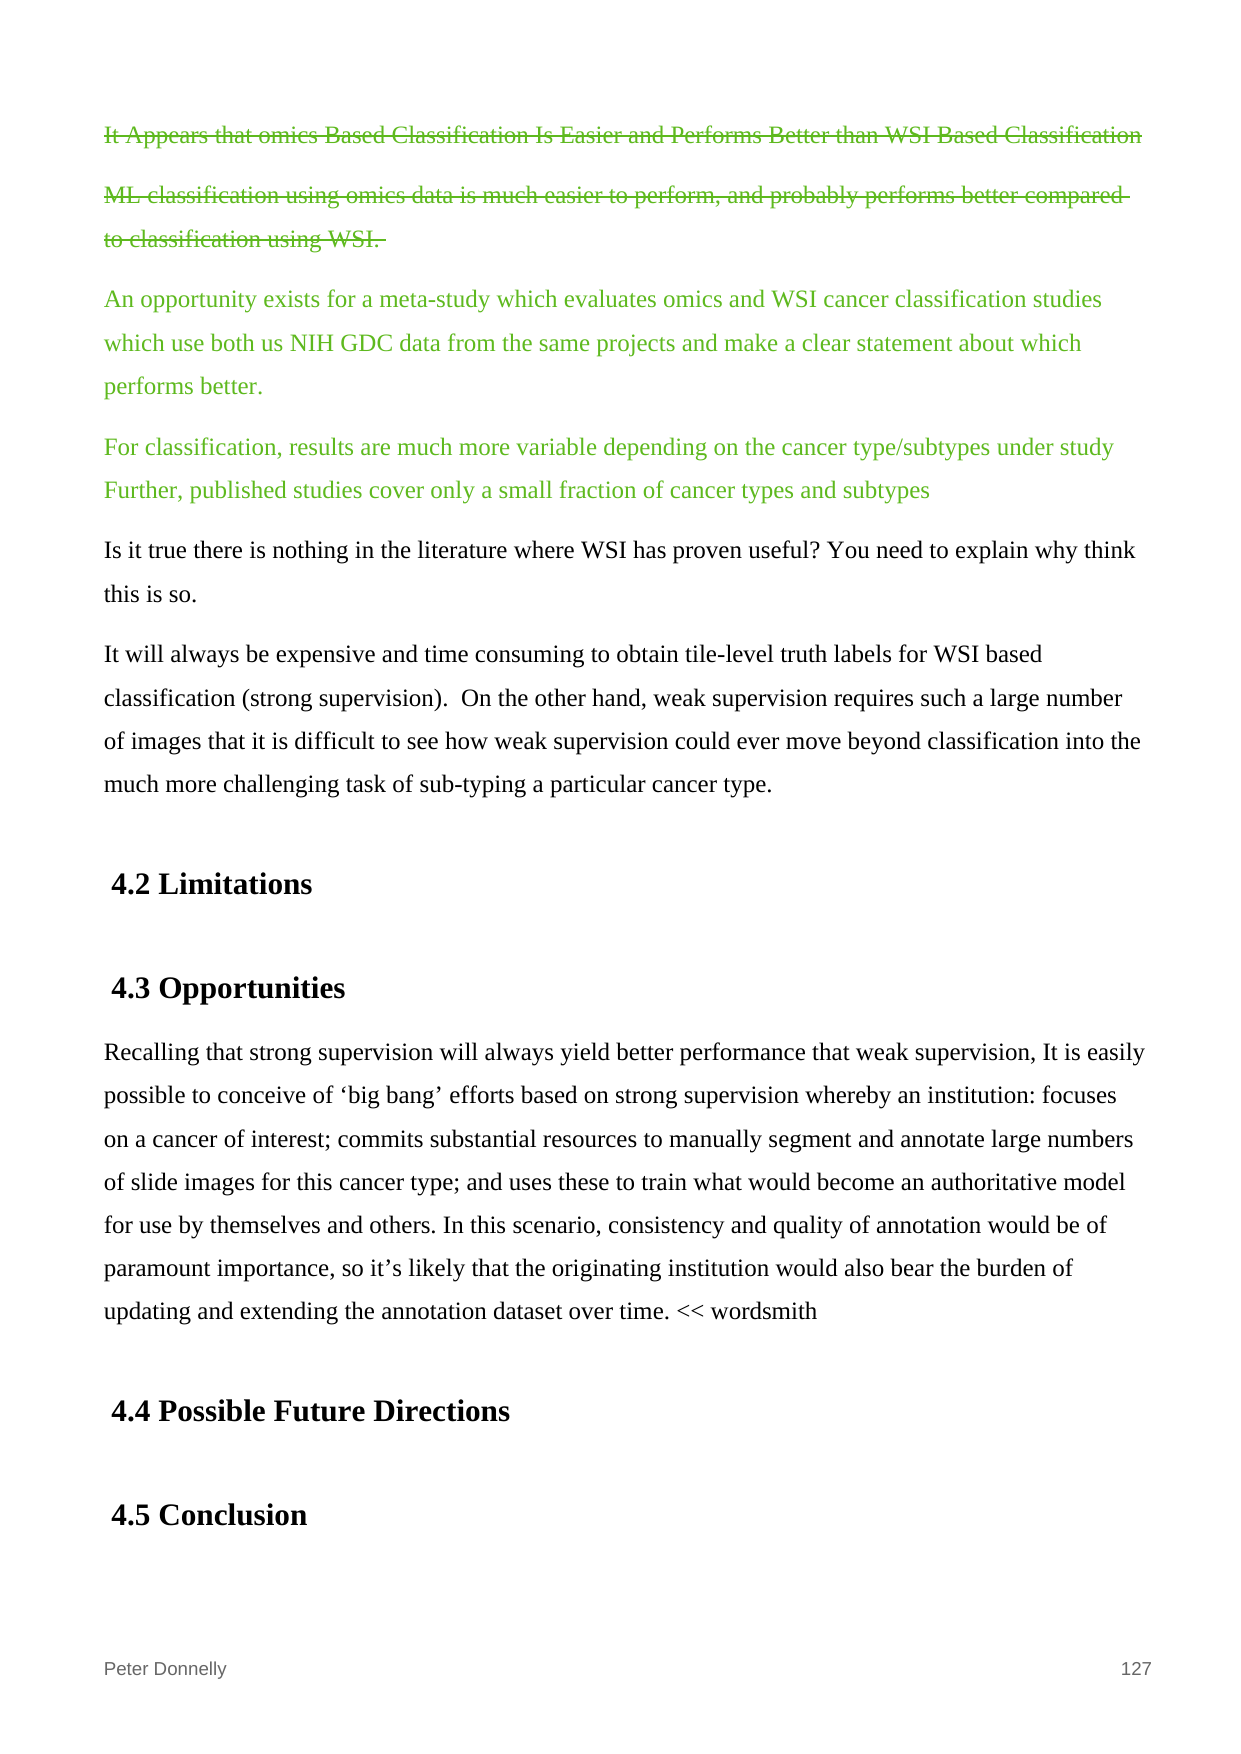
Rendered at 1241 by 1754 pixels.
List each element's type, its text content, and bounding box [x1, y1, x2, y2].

subtitle Possible Future Directions [103, 1392, 1146, 1428]
subtitle Limitations [103, 865, 1146, 901]
text An opportunity exists for a meta-study which evaluates omics and WSI cancer classification studies which use both us NIH GDC data from the same projects and make a clear statement about which performs better. [103, 284, 1146, 399]
text Recalling that strong supervision will always yield better performance that weak supervision, It is easily possible to conceive of ‘big bang’ efforts based on strong supervision whereby an institution: focuses on a cancer of interest; commits substantial resources to manually segment and annotate large numbers of slide images for this cancer type; and uses these to train what would become an authoritative model for use by themselves and others. In this scenario, consistency and quality of annotation would be of paramount importance, so it’s likely that the originating institution would also bear the burden of updating and extending the annotation dataset over time. << wordsmith [103, 1037, 1146, 1325]
text It will always be expensive and time consuming to obtain tile-level truth labels for WSI based classification (strong supervision). On the other hand, weak supervision requires such a large number of images that it is difficult to see how weak supervision could ever move beyond classification into the much more challenging task of sub-typing a particular cancer type. [103, 639, 1146, 798]
text Is it true there is nothing in the literature where WSI has proven useful? You need to explain why think this is so. [103, 536, 1146, 607]
text ML classification using omics data is much easier to perform, and probably performs better compared to classification using WSI. [103, 181, 1146, 252]
subtitle Opportunities [103, 969, 1146, 1005]
text It Appears that omics Based Classification Is Easier and Performs Better than WSI Based Classification [103, 120, 1146, 148]
text For classification, results are much more variable depending on the cancer type/subtypes under study Further, published studies cover only a small fraction of cancer types and subtypes [103, 432, 1146, 503]
subtitle Conclusion [103, 1496, 1146, 1532]
